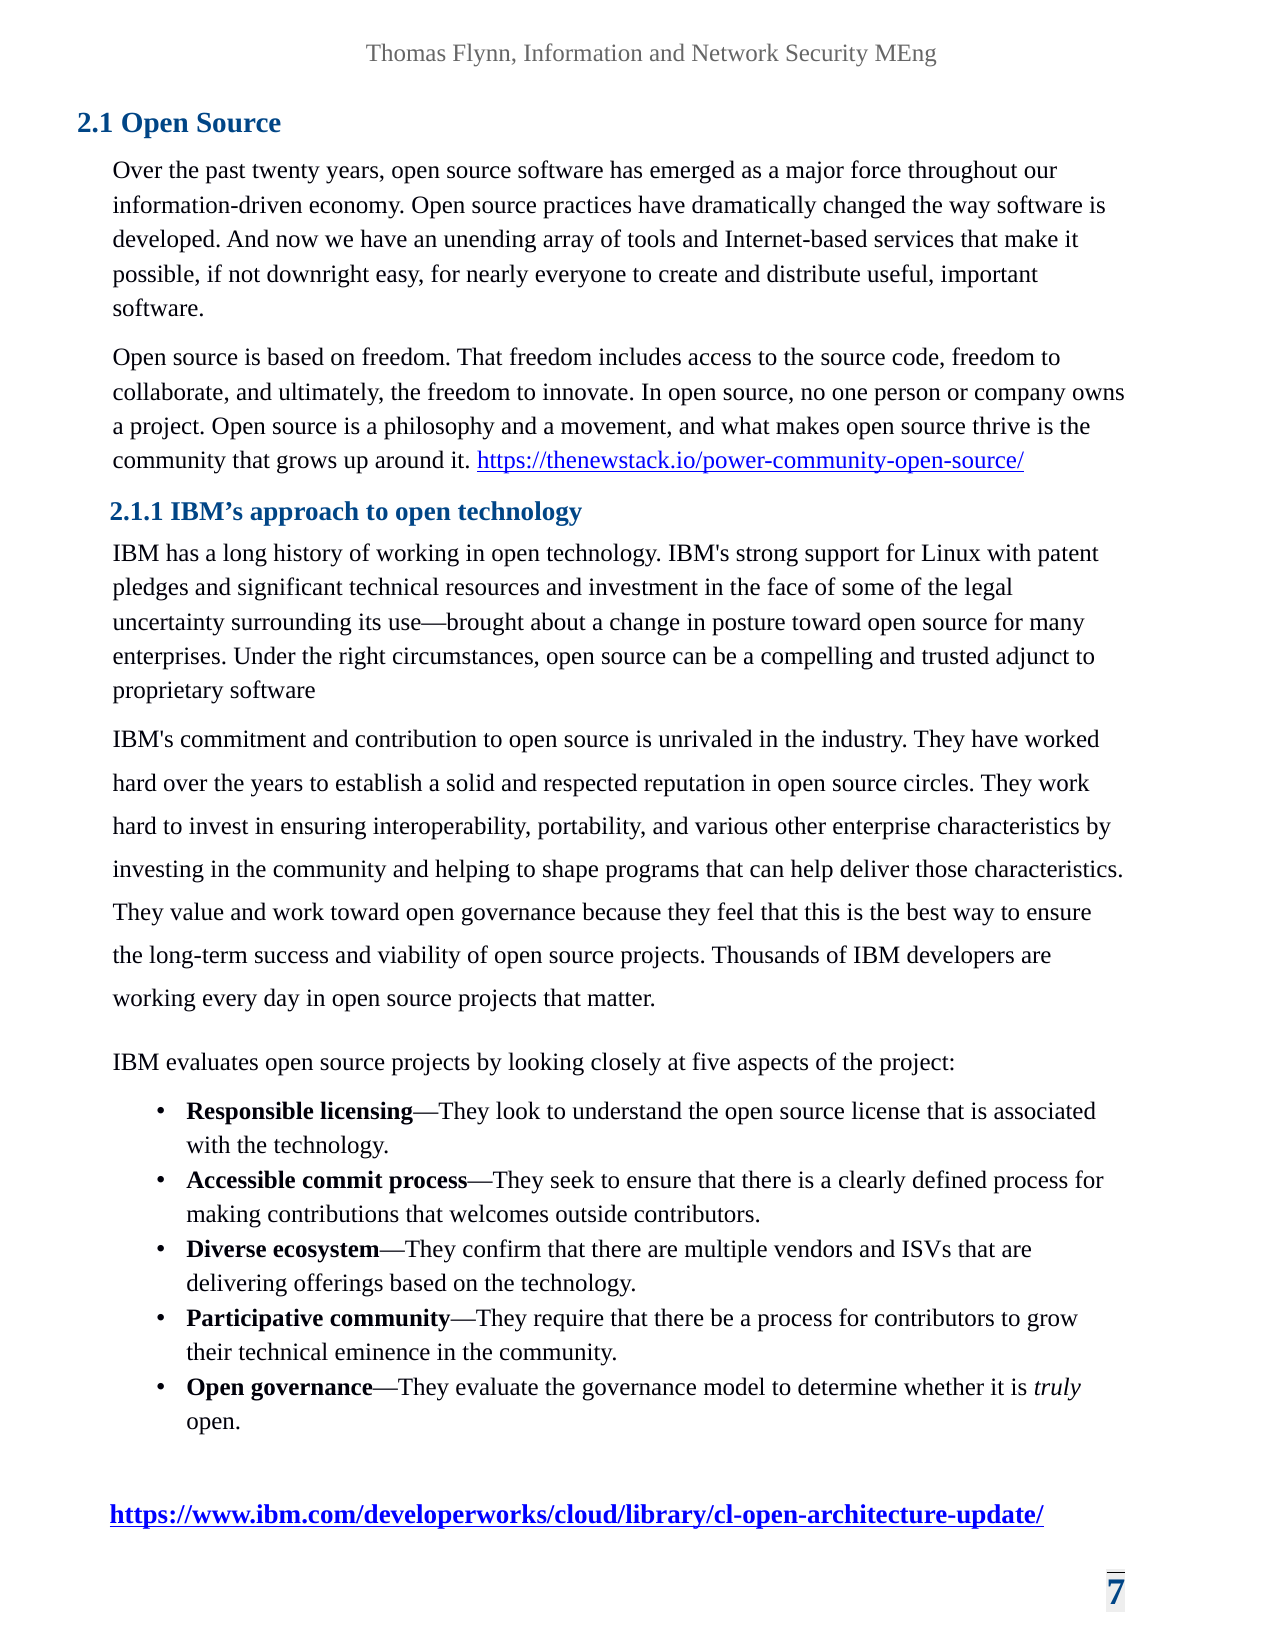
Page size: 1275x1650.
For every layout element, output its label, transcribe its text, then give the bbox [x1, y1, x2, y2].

text IBM evaluates open source projects by looking closely at five aspects of the project: [112, 1047, 1125, 1076]
subtitle 2.1.1 IBM’s approach to open technology [109, 495, 1125, 526]
text IBM has a long history of working in open technology. IBM's strong support for Linux with patent pledges and significant technical resources and investment in the face of some of the legal uncertainty surrounding its use—brought about a change in posture toward open source for many enterprises. Under the right circumstances, open source can be a compelling and trusted adjunct to proprietary software [112, 538, 1125, 704]
list Responsible licensing—They look to understand the open source license that is associated with the technology. [156, 1096, 1125, 1159]
text Open source is based on freedom. That freedom includes access to the source code, freedom to collaborate, and ultimately, the freedom to innovate. In open source, no one person or company owns a project. Open source is a philosophy and a movement, and what makes open source thrive is the community that grows up around it. https://thenewstack.io/power-community-open-source/ [112, 342, 1125, 474]
text IBM's commitment and contribution to open source is unrivaled in the industry. They have worked hard over the years to establish a solid and respected reputation in open source circles. They work hard to invest in ensuring interoperability, portability, and various other enterprise characteristics by investing in the community and helping to shape programs that can help deliver those characteristics. They value and work toward open governance because they feel that this is the best way to ensure the long-term success and viability of open source projects. Thousands of IBM developers are working every day in open source projects that matter. [112, 724, 1125, 1012]
subtitle 2.1 Open Source [74, 105, 1125, 138]
list Diverse ecosystem—They confirm that there are multiple vendors and ISVs that are delivering offerings based on the technology. [156, 1234, 1125, 1297]
text Over the past twenty years, open source software has emerged as a major force throughout our information-driven economy. Open source practices have dramatically changed the way software is developed. And now we have an unending array of tools and Internet-based services that make it possible, if not downright easy, for nearly everyone to create and distribute useful, important software. [112, 155, 1125, 322]
subtitle https://www.ibm.com/developerworks/cloud/library/cl-open-architecture-update/ [109, 1498, 1125, 1529]
list Accessible commit process—They seek to ensure that there is a clearly defined process for making contributions that welcomes outside contributors. [156, 1165, 1125, 1228]
list Participative community—They require that there be a process for contributors to grow their technical eminence in the community. [156, 1303, 1125, 1366]
list Open governance—They evaluate the governance model to determine whether it is truly open. [156, 1372, 1125, 1435]
